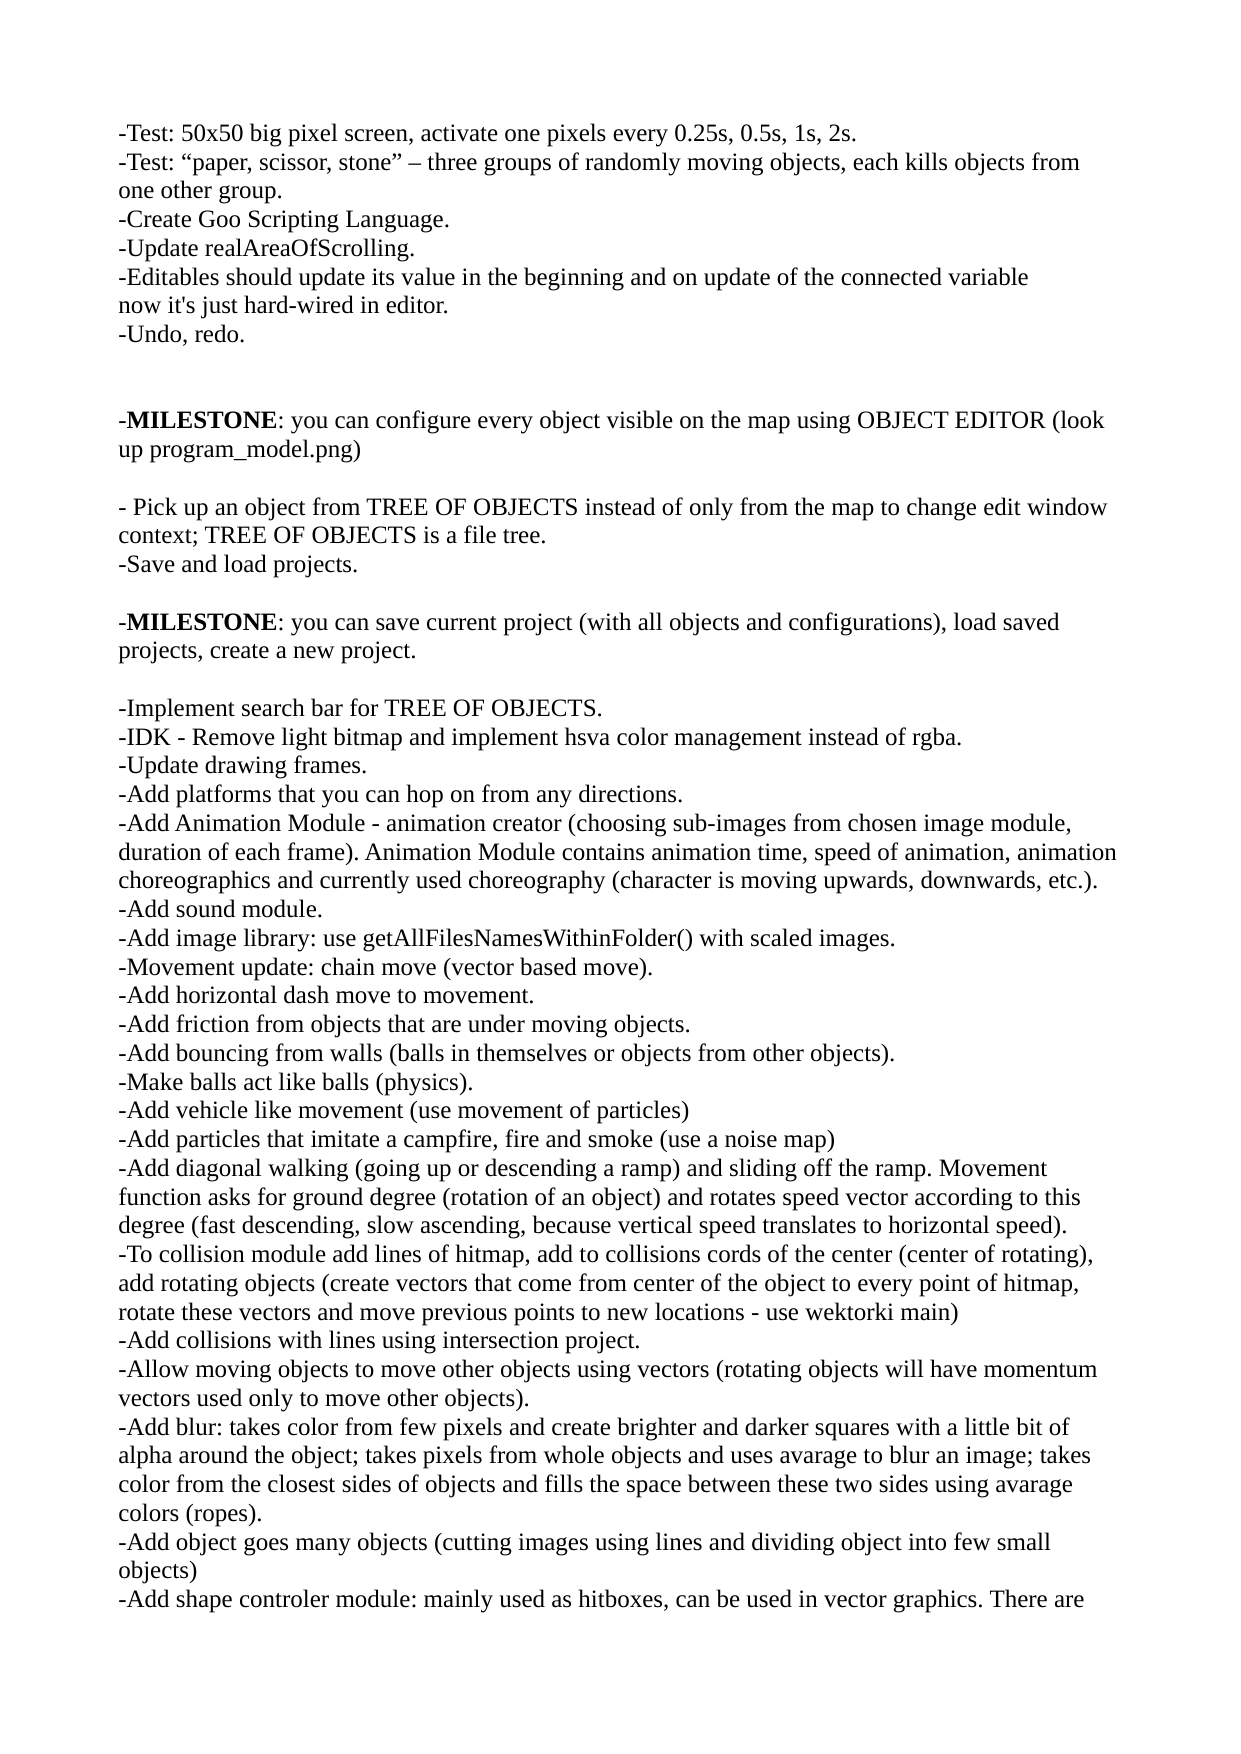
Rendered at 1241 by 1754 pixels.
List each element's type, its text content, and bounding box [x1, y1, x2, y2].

text -To collision module add lines of hitmap, add to collisions cords of the center (center of rotating), add rotating objects (create vectors that come from center of the object to every point of hitmap, rotate these vectors and move previous points to new locations - use wektorki main) [118, 1239, 1122, 1326]
text -Save and load projects. [118, 549, 1122, 578]
text -Movement update: chain move (vector based move). [118, 952, 1122, 981]
text -Add horizontal dash move to movement. [118, 981, 1122, 1009]
text -Make balls act like balls (physics). [118, 1067, 1122, 1096]
text -MILESTONE: you can save current project (with all objects and configurations), load saved projects, create a new project. [118, 607, 1122, 664]
text -Test: “paper, scissor, stone” – three groups of randomly moving objects, each kills objects from one other group. [118, 147, 1122, 204]
text -Add vehicle like movement (use movement of particles) [118, 1096, 1122, 1124]
text -Create Goo Scripting Language. [118, 204, 1122, 233]
text -Add bouncing from walls (balls in themselves or objects from other objects). [118, 1038, 1122, 1067]
text -Add platforms that you can hop on from any directions. [118, 779, 1122, 808]
text -IDK - Remove light bitmap and implement hsva color management instead of rgba. [118, 722, 1122, 751]
text -Add particles that imitate a campfire, fire and smoke (use a noise map) [118, 1124, 1122, 1153]
text -Add collisions with lines using intersection project. [118, 1326, 1122, 1354]
text -Allow moving objects to move other objects using vectors (rotating objects will have momentum vectors used only to move other objects). [118, 1354, 1122, 1412]
text -Add blur: takes color from few pixels and create brighter and darker squares with a little bit of alpha around the object; takes pixels from whole objects and uses avarage to blur an image; takes color from the closest sides of objects and fills the space between these two sides using avarage colors (ropes). [118, 1412, 1122, 1527]
text -Add Animation Module - animation creator (choosing sub-images from chosen image module, duration of each frame). Animation Module contains animation time, speed of animation, animation choreographics and currently used choreography (character is moving upwards, downwards, etc.). [118, 808, 1122, 894]
text -Add friction from objects that are under moving objects. [118, 1009, 1122, 1038]
text now it's just hard-wired in editor. [118, 291, 1122, 319]
text -Add diagonal walking (going up or descending a ramp) and sliding off the ramp. Movement function asks for ground degree (rotation of an object) and rotates speed vector according to this degree (fast descending, slow ascending, because vertical speed translates to horizontal speed). [118, 1153, 1122, 1239]
text - Pick up an object from TREE OF OBJECTS instead of only from the map to change edit window context; TREE OF OBJECTS is a file tree. [118, 492, 1122, 549]
text -Add shape controler module: mainly used as hitboxes, can be used in vector graphics. There are [118, 1584, 1122, 1613]
text -Test: 50x50 big pixel screen, activate one pixels every 0.25s, 0.5s, 1s, 2s. [118, 118, 1122, 147]
text -Update drawing frames. [118, 751, 1122, 779]
text -Add sound module. [118, 894, 1122, 923]
text -Implement search bar for TREE OF OBJECTS. [118, 693, 1122, 722]
text -Add object goes many objects (cutting images using lines and dividing object into few small objects) [118, 1527, 1122, 1584]
text -MILESTONE: you can configure every object visible on the map using OBJECT EDITOR (look up program_model.png) [118, 406, 1122, 463]
text -Editables should update its value in the beginning and on update of the connected variable [118, 262, 1122, 291]
text -Undo, redo. [118, 319, 1122, 348]
text -Add image library: use getAllFilesNamesWithinFolder() with scaled images. [118, 923, 1122, 952]
text -Update realAreaOfScrolling. [118, 233, 1122, 262]
